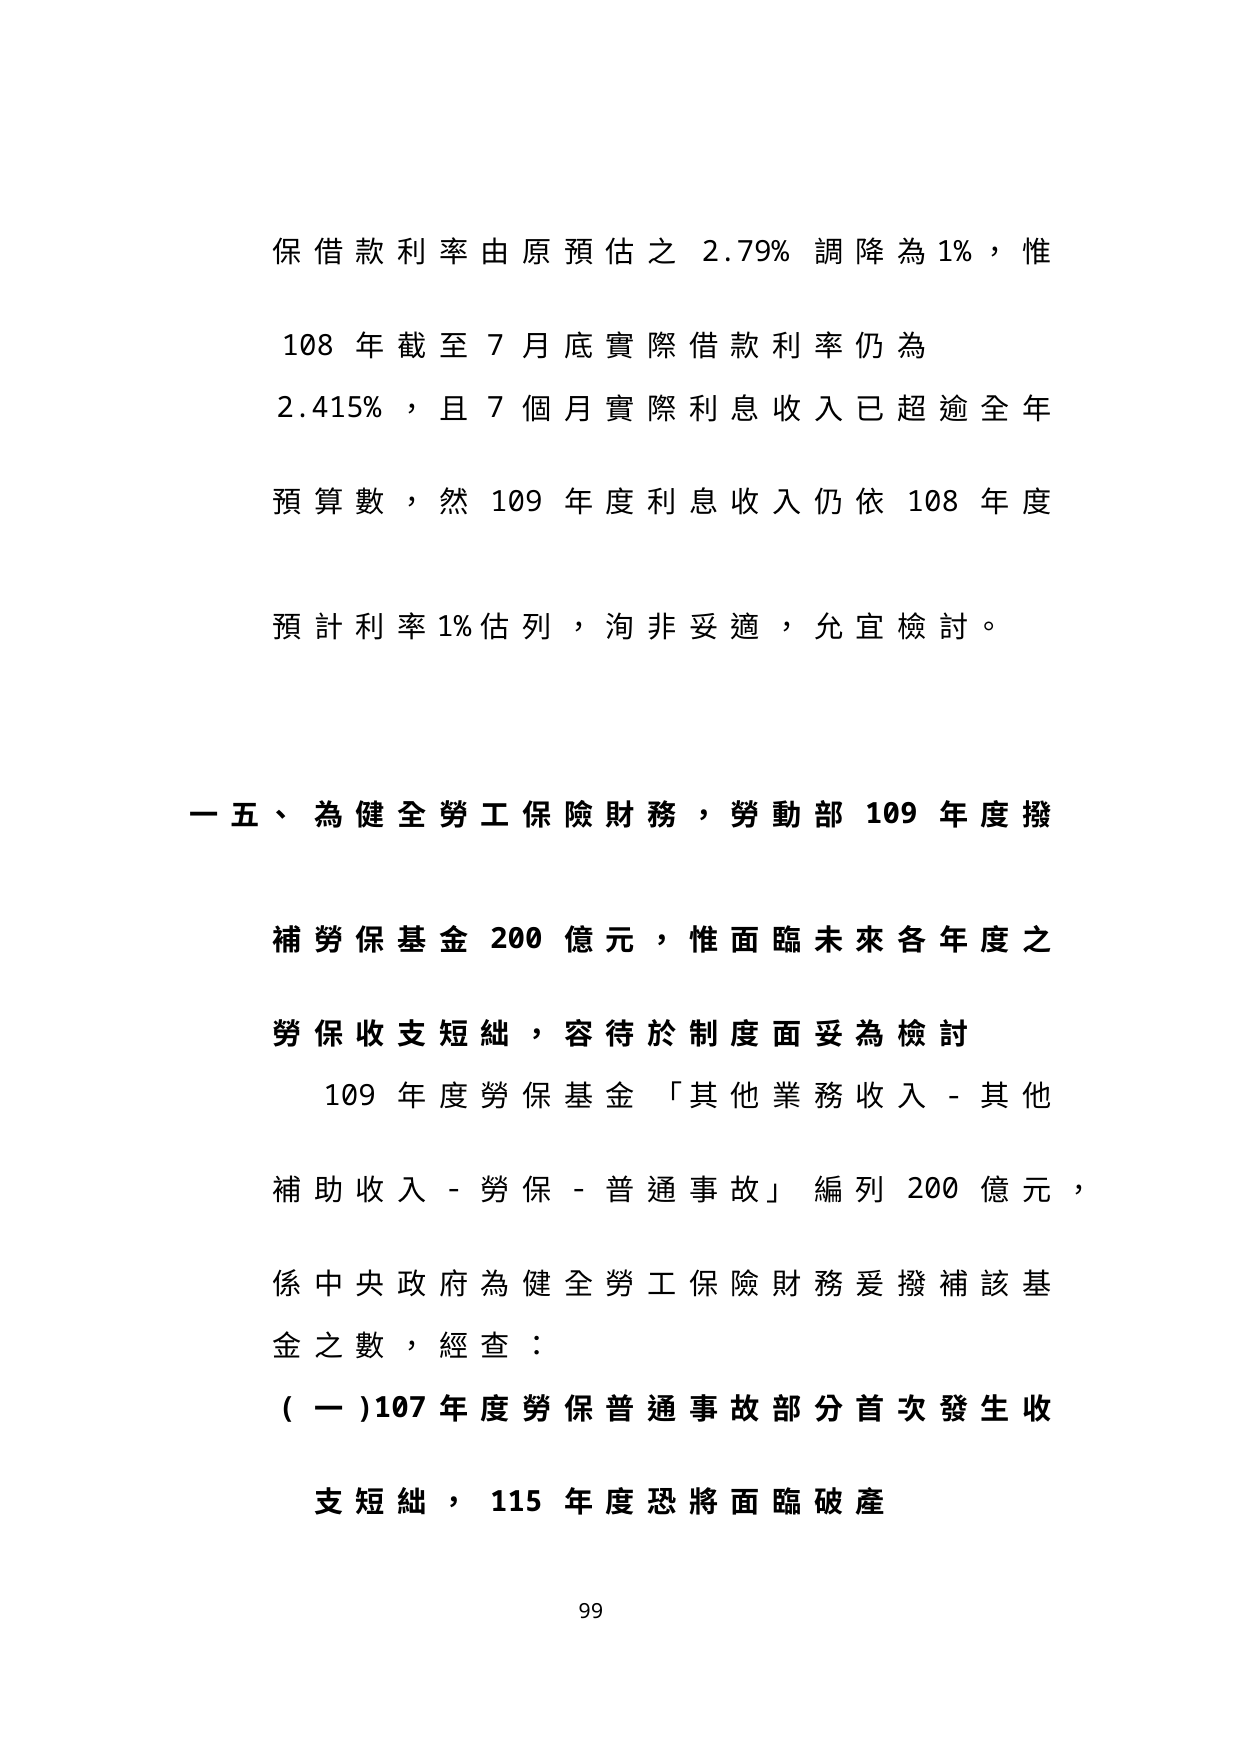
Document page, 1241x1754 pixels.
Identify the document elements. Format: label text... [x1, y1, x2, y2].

text (一)107年度勞保普通事故部分首次發生收支短絀，115年度恐將面臨破產 [242, 1365, 1058, 1552]
text 保借款利率由原預估之2.79%調降為1%，惟108年截至7月底實際借款利率仍為2.415%，且7個月實際利息收入已超逾全年預算數，然109年度利息收入仍依108年度預計利率1%估列，洵非妥適，允宜檢討。 [242, 177, 1058, 677]
text 109年度勞保基金「其他業務收入-其他補助收入-勞保-普通事故」編列200億元，係中央政府為健全勞工保險財務爰撥補該基金之數，經查： [242, 1052, 1058, 1365]
text 一五、為健全勞工保險財務，勞動部109年度撥補勞保基金200億元，惟面臨未來各年度之勞保收支短絀，容待於制度面妥為檢討 [183, 740, 1058, 1052]
